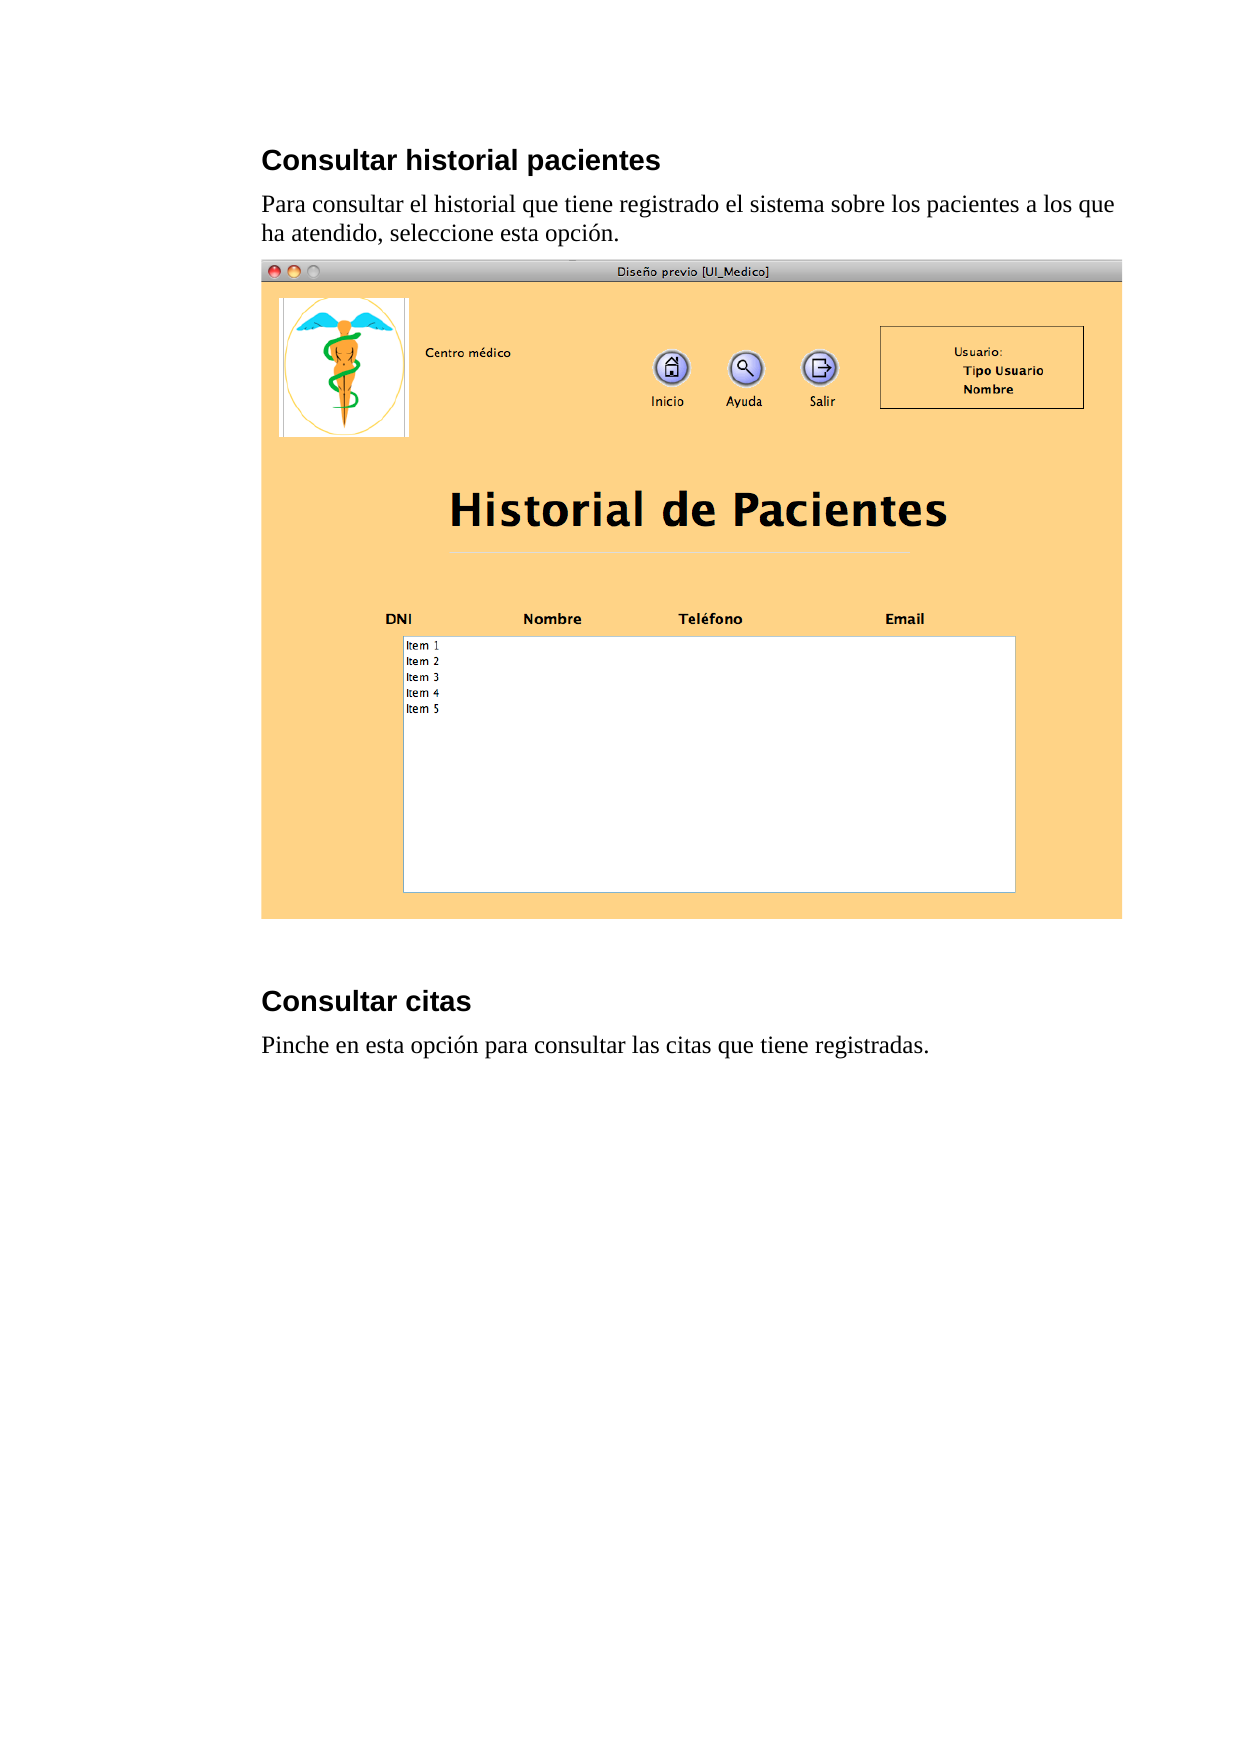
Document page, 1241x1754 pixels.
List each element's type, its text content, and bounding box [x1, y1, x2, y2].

subtitle Consultar historial pacientes [261, 143, 1122, 177]
text Para consultar el historial que tiene registrado el sistema sobre los pacientes a los que ha atendido, seleccione esta opción. [261, 189, 1122, 247]
subtitle Consultar citas [261, 984, 1122, 1018]
text Pinche en esta opción para consultar las citas que tiene registradas. [261, 1031, 1122, 1059]
picture [261, 259, 1123, 919]
